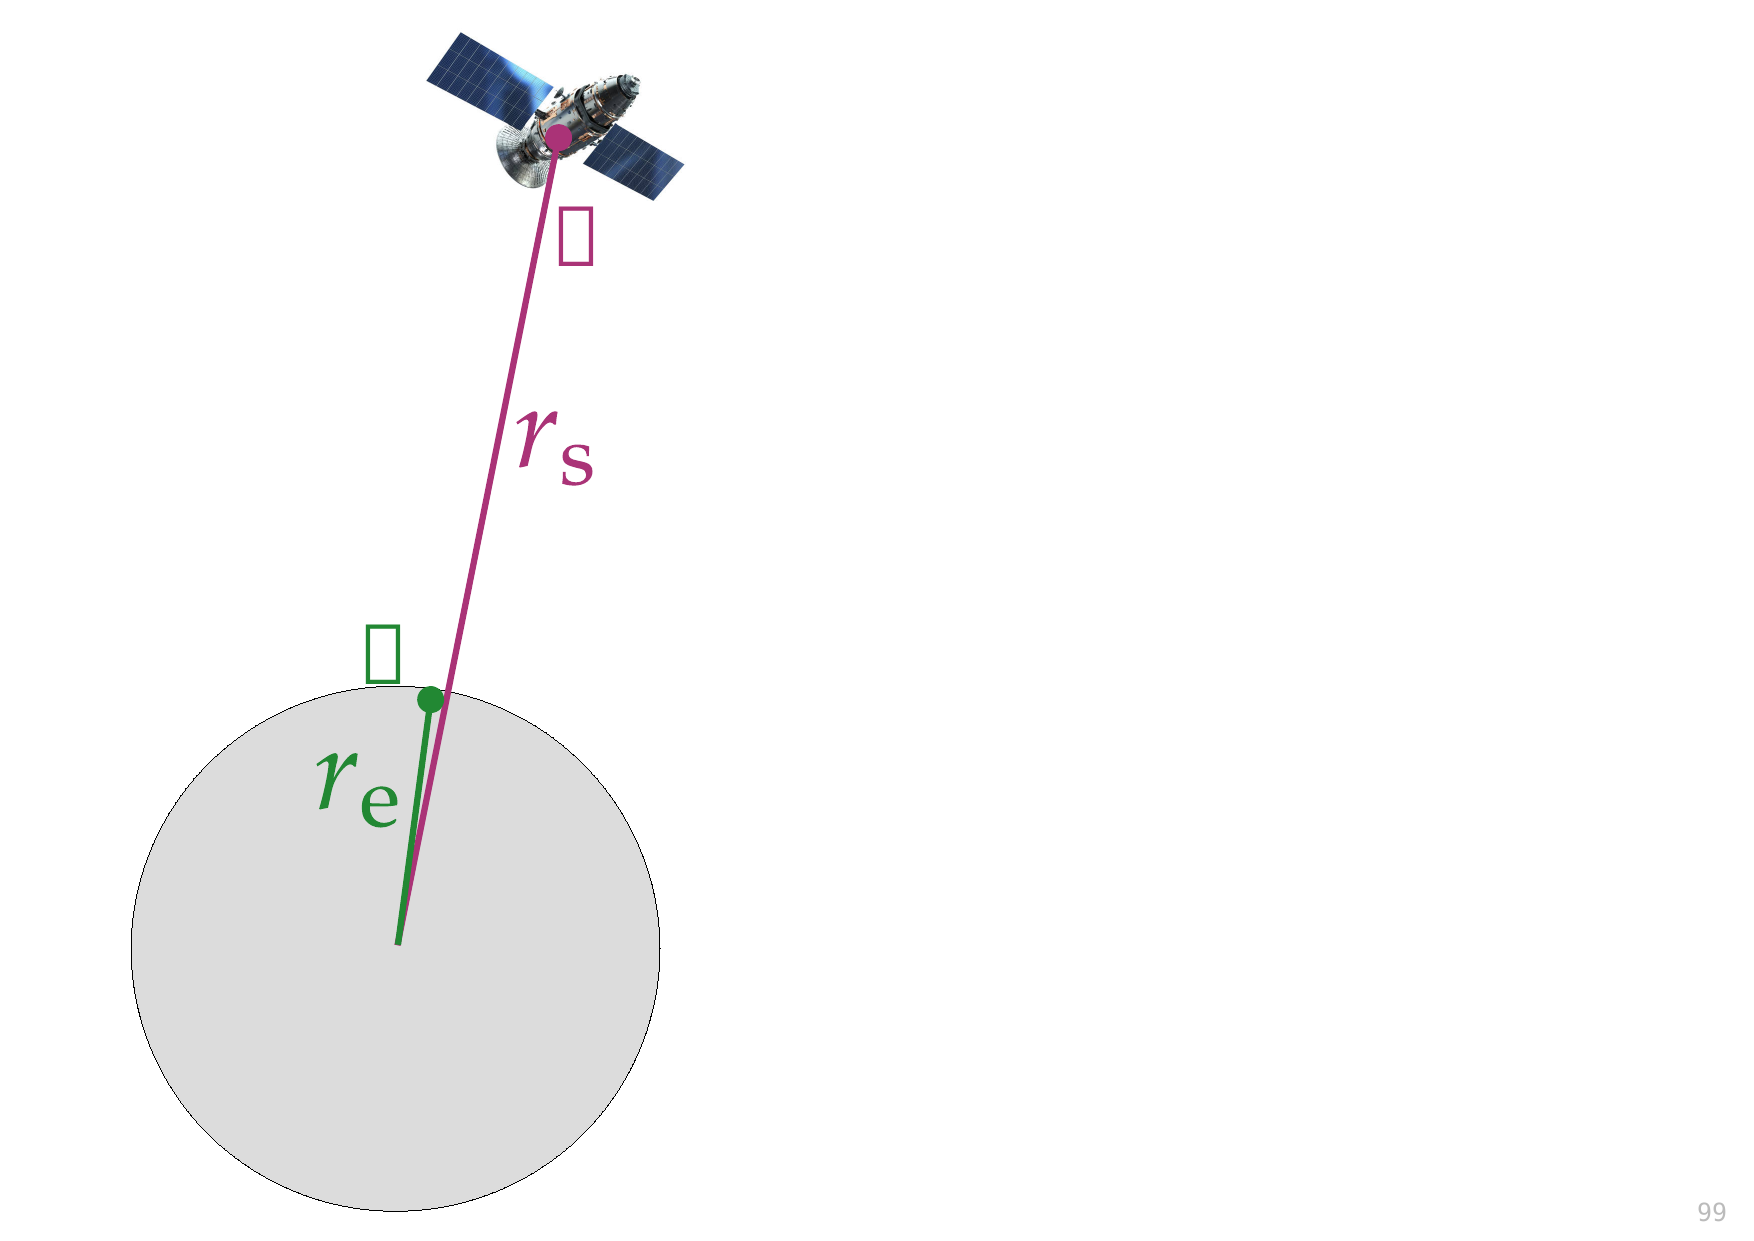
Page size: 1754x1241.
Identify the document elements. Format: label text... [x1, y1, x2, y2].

text_box [562, 444, 593, 486]
text_box [131, 687, 661, 1212]
text_box  [343, 588, 457, 687]
text_box [419, 711, 440, 816]
picture [401, 16, 708, 233]
text_box  [536, 170, 650, 269]
text_box [516, 411, 558, 468]
